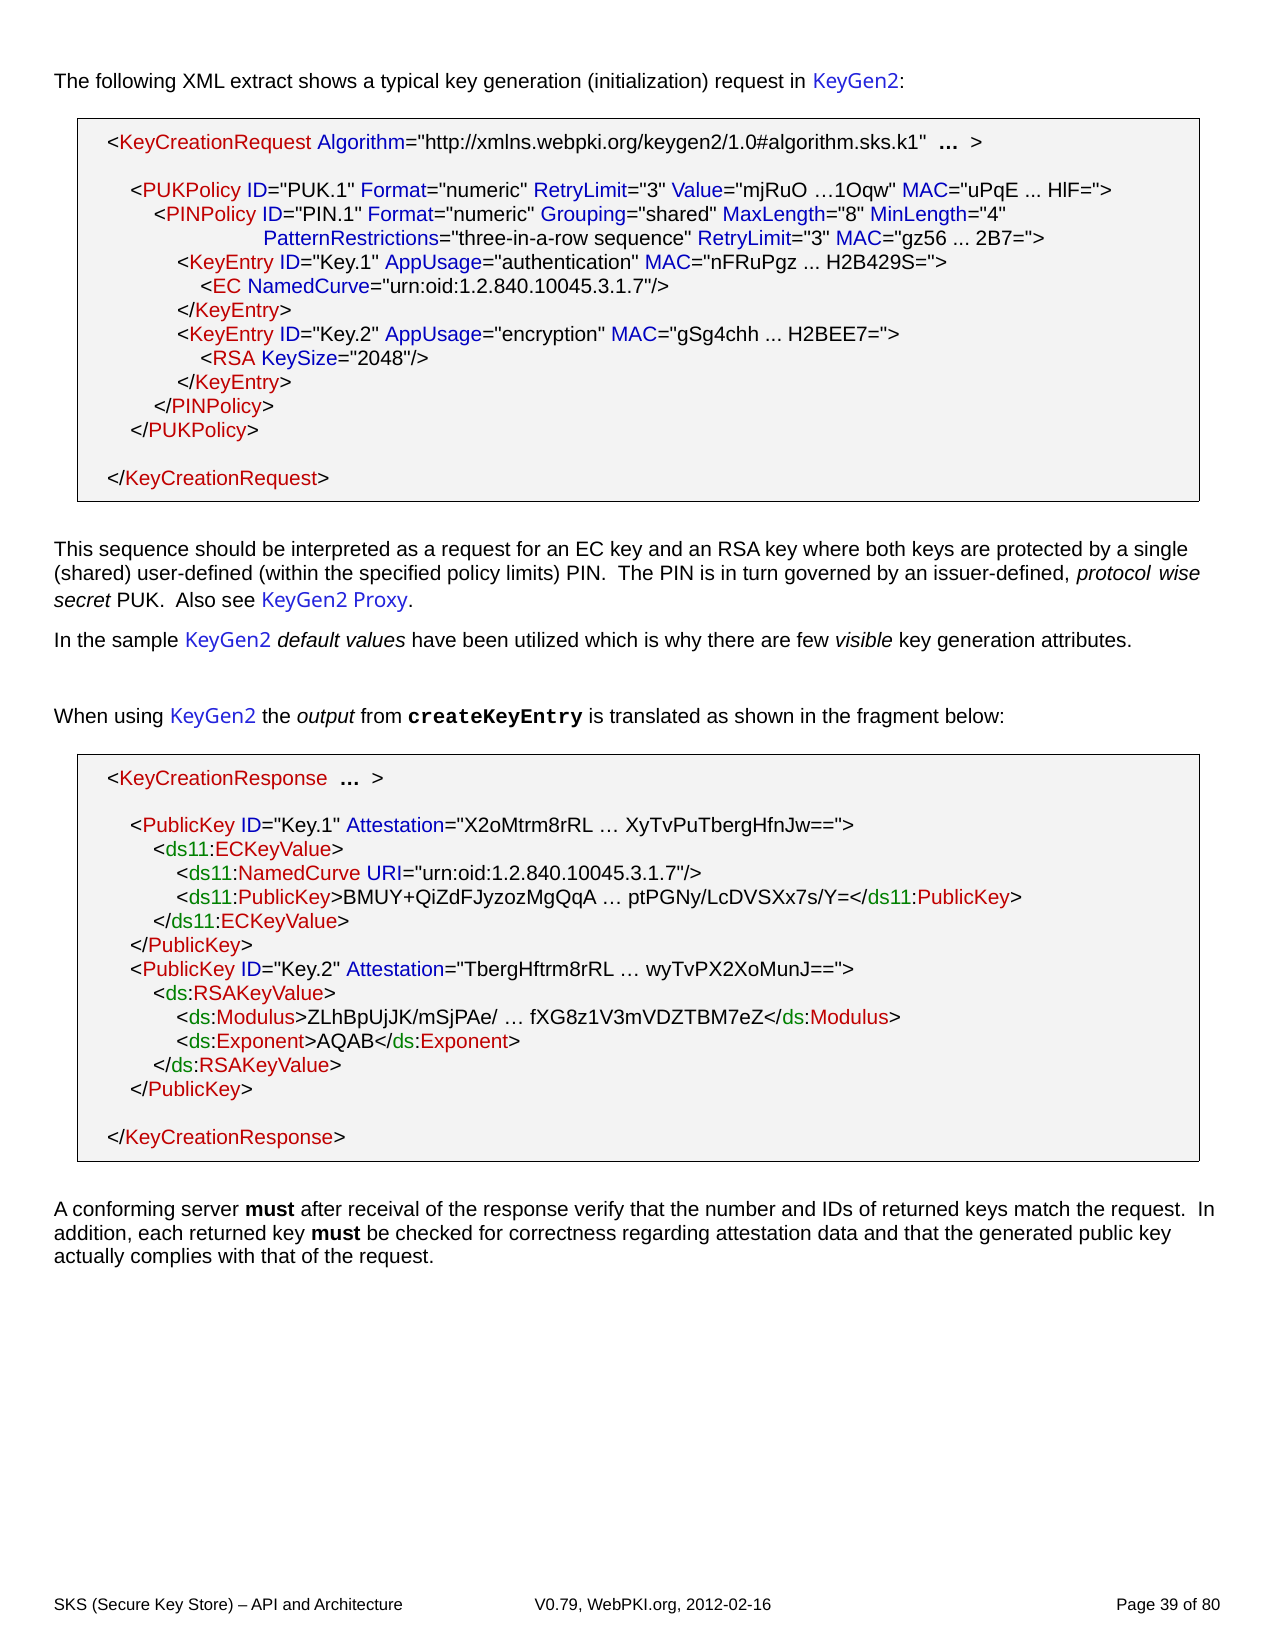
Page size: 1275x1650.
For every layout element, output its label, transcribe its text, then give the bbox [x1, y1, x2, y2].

text When using KeyGen2 the output from createKeyEntry is translated as shown in the fragment below: [54, 701, 1221, 753]
table_header <KeyCreationRequest Algorithm="http://xmlns.webpki.org/keygen2/1.0#algorithm.sks.k1" … > <PUKPolicy ID="PUK.1" Format="numeric" RetryLimit="3" Value="mjRuO …1Oqw" MAC="uPqE ... HlF="> <PINPolicy ID="PIN.1" Format="numeric" Grouping="shared" MaxLength="8" MinLength="4" PatternRestrictions="three-in-a-row sequence" RetryLimit="3" MAC="gz56 ... 2B7="> <KeyEntry ID="Key.1" AppUsage="authentication" MAC="nFRuPgz ... H2B429S="> <EC NamedCurve="urn:oid:1.2.840.10045.3.1.7"/> </KeyEntry> <KeyEntry ID="Key.2" AppUsage="encryption" MAC="gSg4chh ... H2BEE7="> <RSA KeySize="2048"/> </KeyEntry> </PINPolicy> </PUKPolicy> </KeyCreationRequest> [78, 119, 1199, 501]
text In the sample KeyGen2 default values have been utilized which is why there are few visible key generation attributes. [54, 625, 1221, 653]
text A conforming server must after receival of the response verify that the number and IDs of returned keys match the request. In addition, each returned key must be checked for correctness regarding attestation data and that the generated public key actually complies with that of the request. [54, 1196, 1221, 1268]
text The following XML extract shows a typical key generation (initialization) request in KeyGen2: [54, 66, 1221, 118]
table_header <KeyCreationResponse … > <PublicKey ID="Key.1" Attestation="X2oMtrm8rRL … XyTvPuTbergHfnJw=="> <ds11:ECKeyValue> <ds11:NamedCurve URI="urn:oid:1.2.840.10045.3.1.7"/> <ds11:PublicKey>BMUY+QiZdFJyzozMgQqA … ptPGNy/LcDVSXx7s/Y=</ds11:PublicKey> </ds11:ECKeyValue> </PublicKey> <PublicKey ID="Key.2" Attestation="TbergHftrm8rRL … wyTvPX2XoMunJ=="> <ds:RSAKeyValue> <ds:Modulus>ZLhBpUjJK/mSjPAe/ … fXG8z1V3mVDZTBM7eZ</ds:Modulus> <ds:Exponent>AQAB</ds:Exponent> </ds:RSAKeyValue> </PublicKey> </KeyCreationResponse> [78, 755, 1199, 1161]
text This sequence should be interpreted as a request for an EC key and an RSA key where both keys are protected by a single (shared) user-defined (within the specified policy limits) PIN. The PIN is in turn governed by an issuer-defined, protocol wise secret PUK. Also see KeyGen2 Proxy. [54, 537, 1221, 613]
